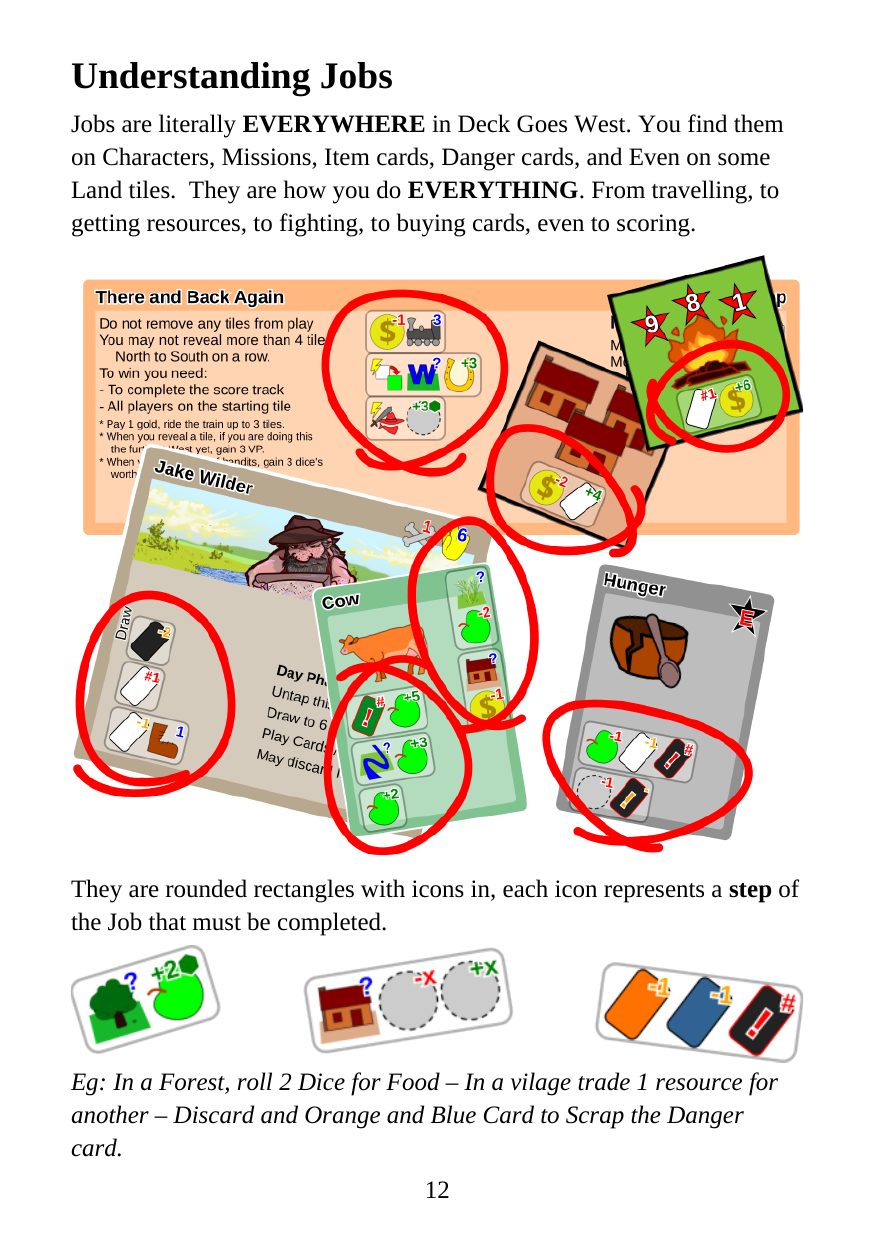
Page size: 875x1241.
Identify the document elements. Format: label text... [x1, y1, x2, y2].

picture [70, 945, 804, 1063]
text Jobs are literally EVERYWHERE in Deck Goes West. You find them on Characters, Missions, Item cards, Danger cards, and Even on some Land tiles. They are how you do EVERYTHING. From travelling, to getting resources, to fighting, to buying cards, even to scoring. [71, 109, 803, 237]
text Eg: In a Forest, roll 2 Dice for Food – In a vilage trade 1 resource for another – Discard and Orange and Blue Card to Scrap the Danger card. [71, 1063, 803, 1162]
text They are rounded rectangles with icons in, each icon represents a step of the Job that must be completed. [71, 874, 803, 935]
picture [70, 255, 804, 855]
subtitle Understanding Jobs [71, 53, 803, 96]
